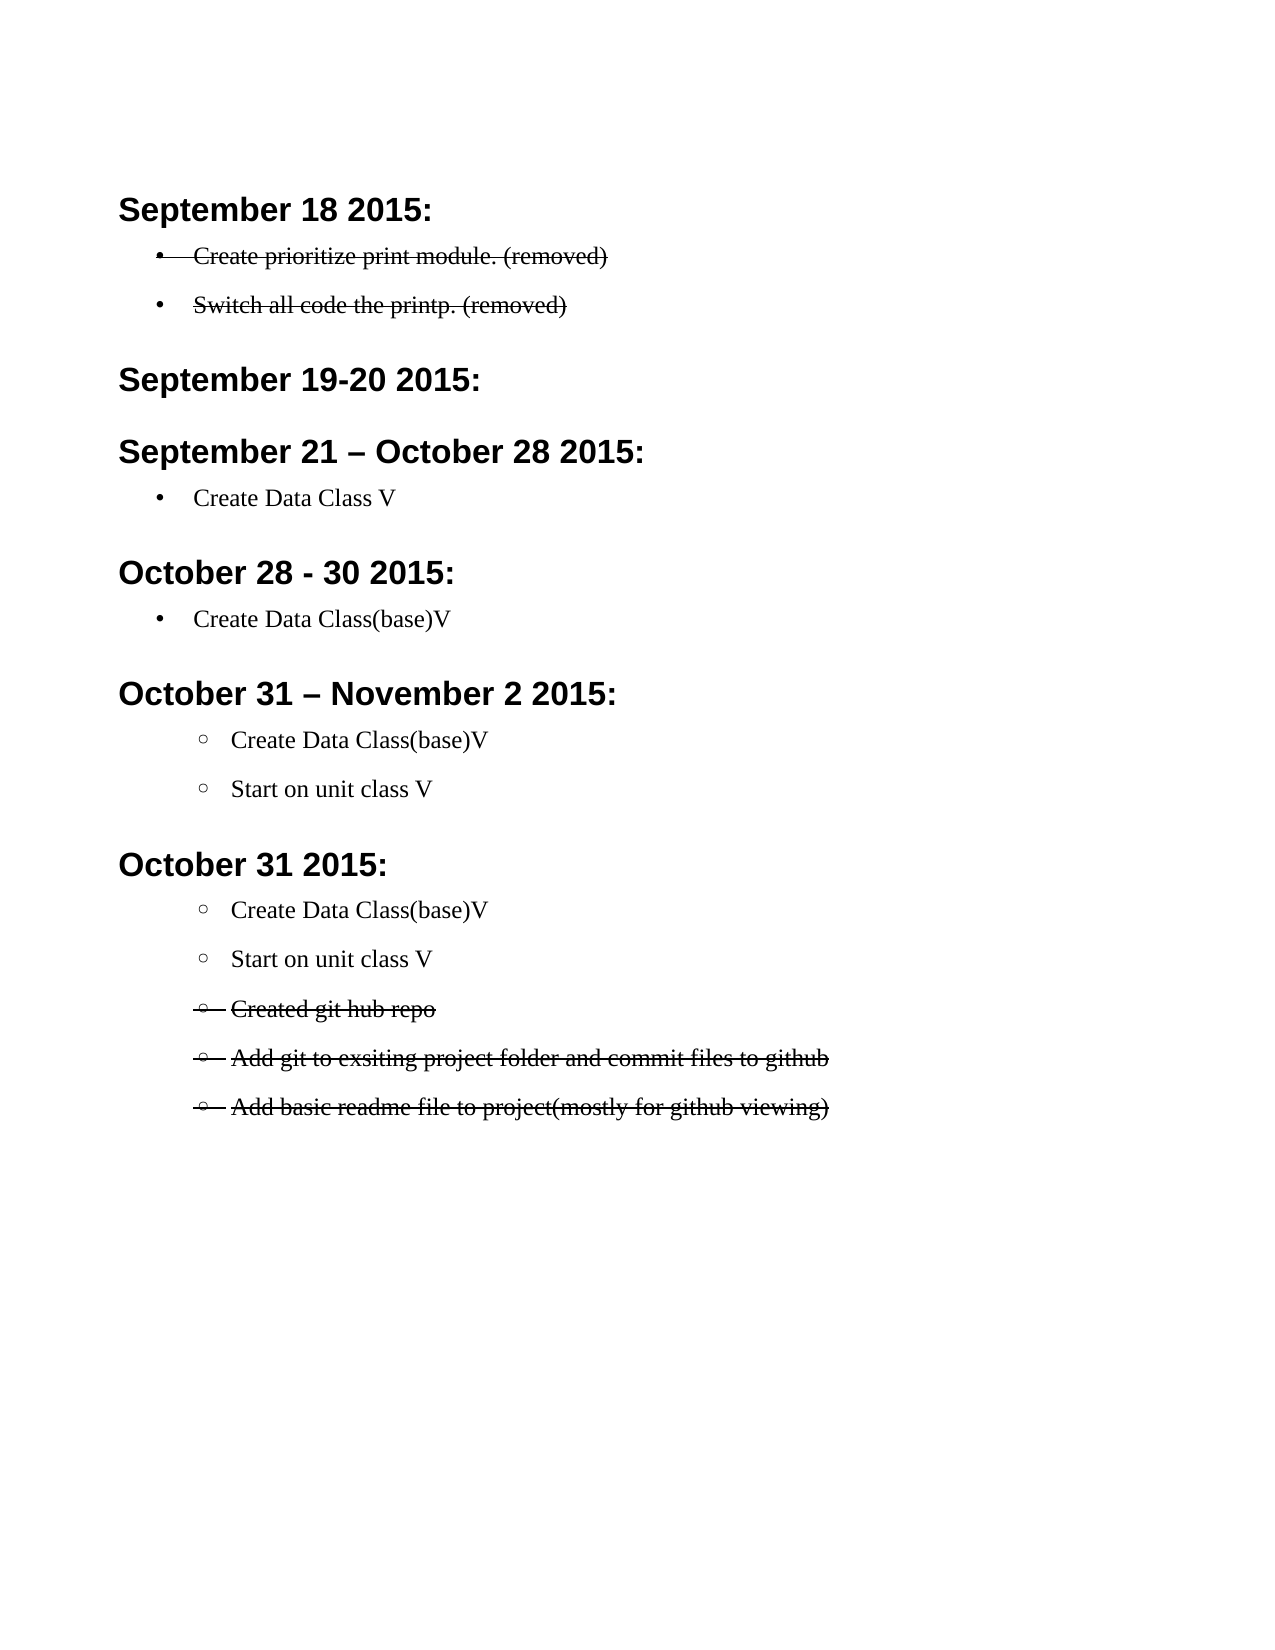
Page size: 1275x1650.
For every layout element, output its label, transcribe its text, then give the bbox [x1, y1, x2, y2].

subtitle October 31 2015: [118, 844, 1157, 883]
list Create prioritize print module. (removed) [156, 241, 1157, 270]
list Start on unit class V [193, 944, 1157, 973]
subtitle September 19-20 2015: [118, 360, 1157, 399]
list Create Data Class(base)V [193, 896, 1157, 924]
subtitle September 21 – October 28 2015: [118, 432, 1157, 471]
list Create Data Class(base)V [156, 604, 1157, 633]
subtitle October 31 – November 2 2015: [118, 674, 1157, 713]
list Switch all code the printp. (removed) [156, 290, 1157, 319]
list Create Data Class(base)V [193, 725, 1157, 754]
subtitle October 28 - 30 2015: [118, 553, 1157, 592]
list Created git hub repo [193, 994, 1157, 1022]
list Create Data Class V [156, 483, 1157, 512]
list Add git to exsiting project folder and commit files to github [193, 1043, 1157, 1071]
subtitle September 18 2015: [118, 190, 1157, 229]
list Add basic readme file to project(mostly for github viewing) [193, 1092, 1157, 1121]
list Start on unit class V [193, 774, 1157, 803]
